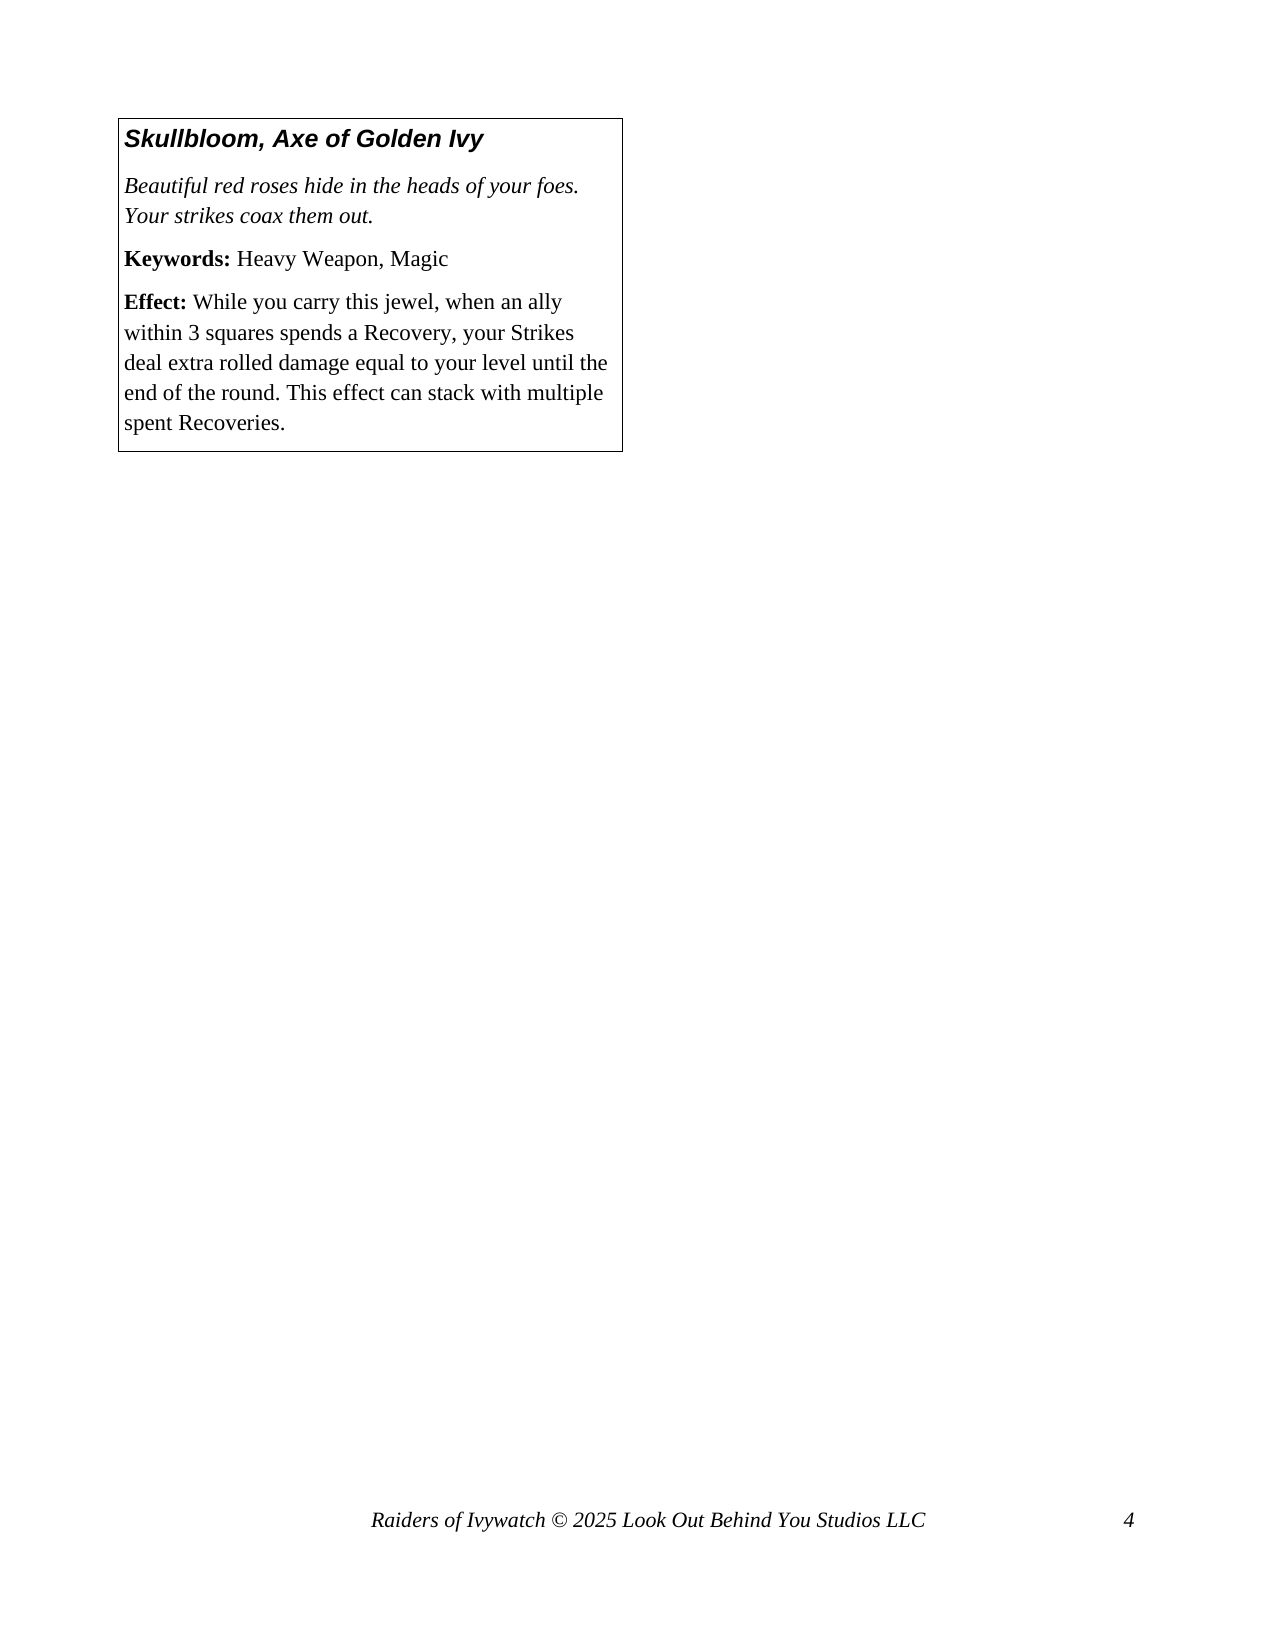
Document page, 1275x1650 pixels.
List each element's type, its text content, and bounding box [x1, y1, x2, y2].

table_header Skullbloom, Axe of Golden Ivy Beautiful red roses hide in the heads of your foes. Your strikes coax them out. Keywords: Heavy Weapon, Magic Effect: While you carry this jewel, when an ally within 3 squares spends a Recovery, your Strikes deal extra rolled damage equal to your level until the end of the round. This effect can stack with multiple spent Recoveries. [119, 119, 622, 451]
